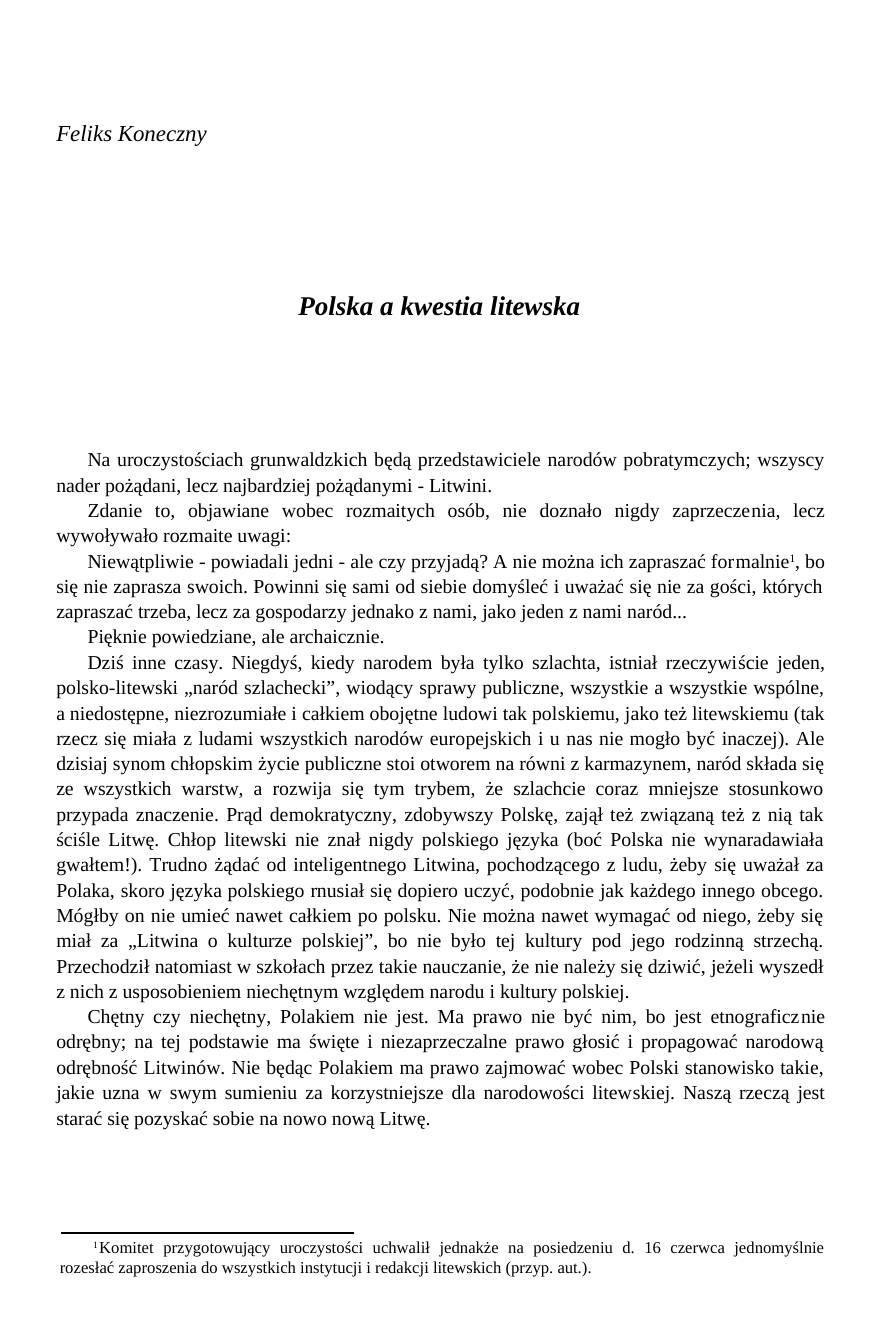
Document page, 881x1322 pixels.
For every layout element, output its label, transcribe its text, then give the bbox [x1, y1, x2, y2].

text Na uroczystościach grunwaldzkich będą przedstawiciele narodów pobratymczych; wszyscy nader pożądani, lecz najbardziej pożądanymi - Litwini. [56, 448, 825, 496]
text Zdanie to, objawiane wobec rozmaitych osób, nie doznało nigdy zaprzecze­nia, lecz wywoływało rozmaite uwagi: [56, 499, 825, 547]
subtitle Polska a kwestia litewska [56, 290, 825, 321]
text Dziś inne czasy. Niegdyś, kiedy narodem była tylko szlachta, istniał rzeczywi­ście jeden, polsko-litewski „naród szlachecki”, wiodący sprawy publiczne, wszystkie a wszystkie wspólne, a niedostępne, niezrozumiałe i całkiem obojętne ludowi tak pol­skiemu, jako też litewskiemu (tak rzecz się miała z ludami wszystkich narodów euro­pejskich i u nas nie mogło być inaczej). Ale dzisiaj synom chłopskim życie publiczne stoi otworem na równi z karmazynem, naród składa się ze wszystkich warstw, a rozwija się tym trybem, że szlachcie coraz mniejsze stosunkowo przypada znaczenie. Prąd de­mokratyczny, zdobywszy Polskę, zajął też związaną też z nią tak ściśle Litwę. Chłop litewski nie znał nigdy polskiego języka (boć Polska nie wynaradawiała gwałtem!). Trudno żądać od inteligentnego Litwina, pochodzącego z ludu, żeby się uważał za Polaka, skoro języka polskiego rnusiał się dopiero uczyć, podobnie jak każdego innego obcego. Mógłby on nie umieć nawet całkiem po polsku. Nie można nawet wymagać od niego, żeby się miał za „Litwina o kulturze polskiej”, bo nie było tej kultury pod jego rodzinną strzechą. Przechodził natomiast w szkołach przez takie nauczanie, że nie należy się dziwić, jeżeli wyszedł z nich z usposobieniem niechętnym względem narodu i kultury polskiej. [56, 651, 825, 1003]
text Chętny czy niechętny, Polakiem nie jest. Ma prawo nie być nim, bo jest etnograficz­nie odrębny; na tej podstawie ma święte i niezaprzeczalne prawo głosić i propagować narodową odrębność Litwinów. Nie będąc Polakiem ma prawo zajmować wobec Polski stanowisko takie, jakie uzna w swym sumieniu za korzystniejsze dla narodowości litew­skiej. Naszą rzeczą jest starać się pozyskać sobie na nowo nową Litwę. [56, 1005, 825, 1129]
text Pięknie powiedziane, ale archaicznie. [56, 626, 825, 648]
text 1 Komitet przygotowujący uroczystości uchwalił jednakże na posiedzeniu d. 16 czerwca jednomyślnie rozesłać zaproszenia do wszystkich instytucji i redakcji litewskich (przyp. aut.). [59, 1238, 824, 1277]
text Feliks Koneczny [56, 120, 825, 146]
text Niewątpliwie - powiadali jedni - ale czy przyjadą? A nie można ich zapraszać for­malnie1, bo się nie zaprasza swoich. Powinni się sami od siebie domyśleć i uważać się nie za gości, których zapraszać trzeba, lecz za gospodarzy jednako z nami, jako jeden z nami naród... [56, 549, 825, 623]
